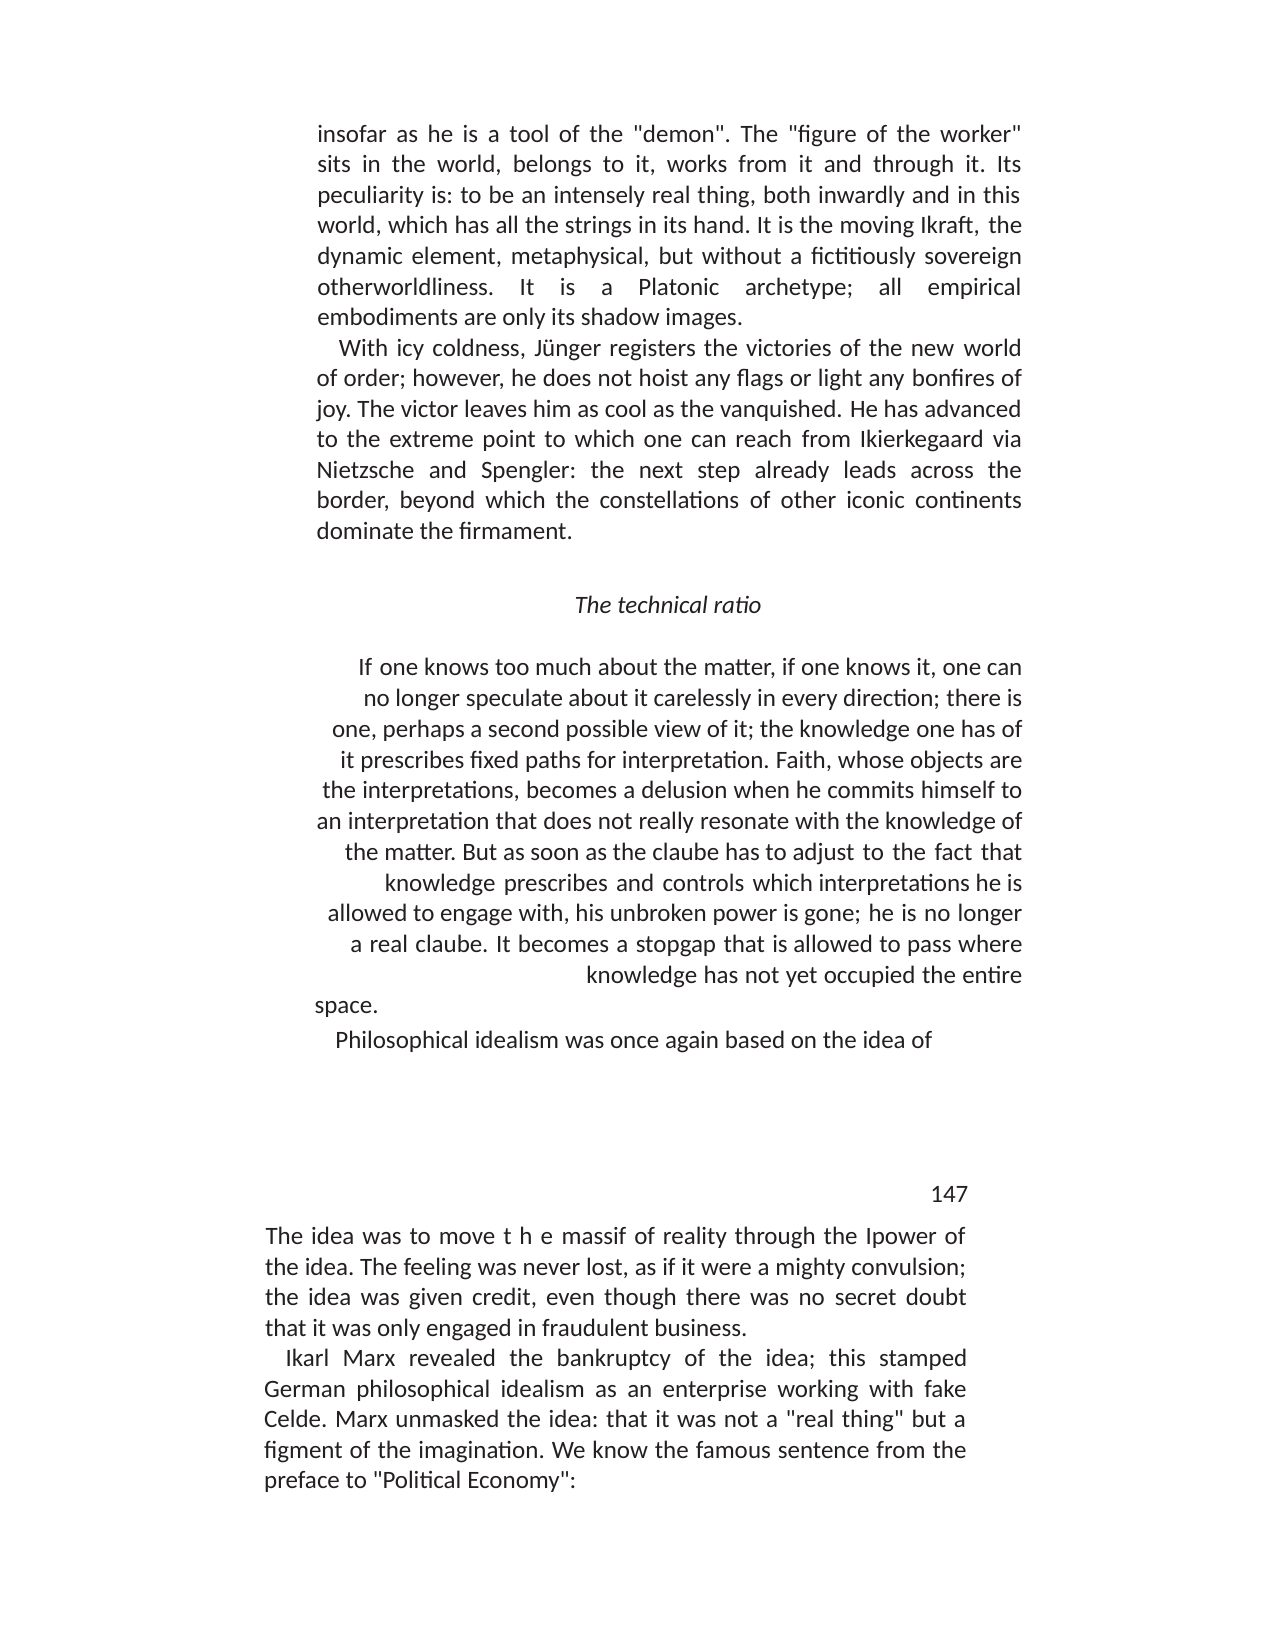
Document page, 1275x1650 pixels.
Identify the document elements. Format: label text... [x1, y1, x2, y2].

text The idea was to move t h e massif of reality through the Ipower of the idea. The feeling was never lost, as if it were a mighty convulsion; the idea was given credit, even though there was no secret doubt that it was only engaged in fraudulent business. [265, 1220, 966, 1342]
text Philosophical idealism was once again based on the idea of [335, 1024, 1157, 1055]
text space. [314, 989, 1157, 1020]
text insofar as he is a tool of the "demon". The "figure of the worker" sits in the world, belongs to it, works from it and through it. Its peculiarity is: to be an intensely real thing, both inwardly and in this world, which has all the strings in its hand. It is the moving Ikraft, the dynamic element, metaphysical, but without a fictitiously sovereign otherworldliness. It is a Platonic archetype; all empirical embodiments are only its shadow images. [317, 118, 1022, 332]
text Ikarl Marx revealed the bankruptcy of the idea; this stamped German philosophical idealism as an enterprise working with fake Celde. Marx unmasked the idea: that it was not a "real thing" but a figment of the imagination. We know the famous sentence from the preface to "Political Economy": [264, 1342, 967, 1495]
text If one knows too much about the matter, if one knows it, one can no longer speculate about it carelessly in every direction; there is one, perhaps a second possible view of it; the knowledge one has of it prescribes fixed paths for interpretation. Faith, whose objects are the interpretations, becomes a delusion when he commits himself to an interpretation that does not really resonate with the knowledge of the matter. But as soon as the claube has to adjust to the fact that knowledge prescribes and controls which interpretations he is allowed to engage with, his unbroken power is gone; he is no longer a real claube. It becomes a stopgap that is allowed to pass where knowledge has not yet occupied the entire [314, 651, 1022, 989]
text The technical ratio [280, 589, 1056, 620]
text With icy coldness, Jünger registers the victories of the new world of order; however, he does not hoist any flags or light any bonfires of joy. The victor leaves him as cool as the vanquished. He has advanced to the extreme point to which one can reach from Ikierkegaard via Nietzsche and Spengler: the next step already leads across the border, beyond which the constellations of other iconic continents dominate the firmament. [316, 332, 1022, 545]
text 147 [118, 1178, 968, 1208]
